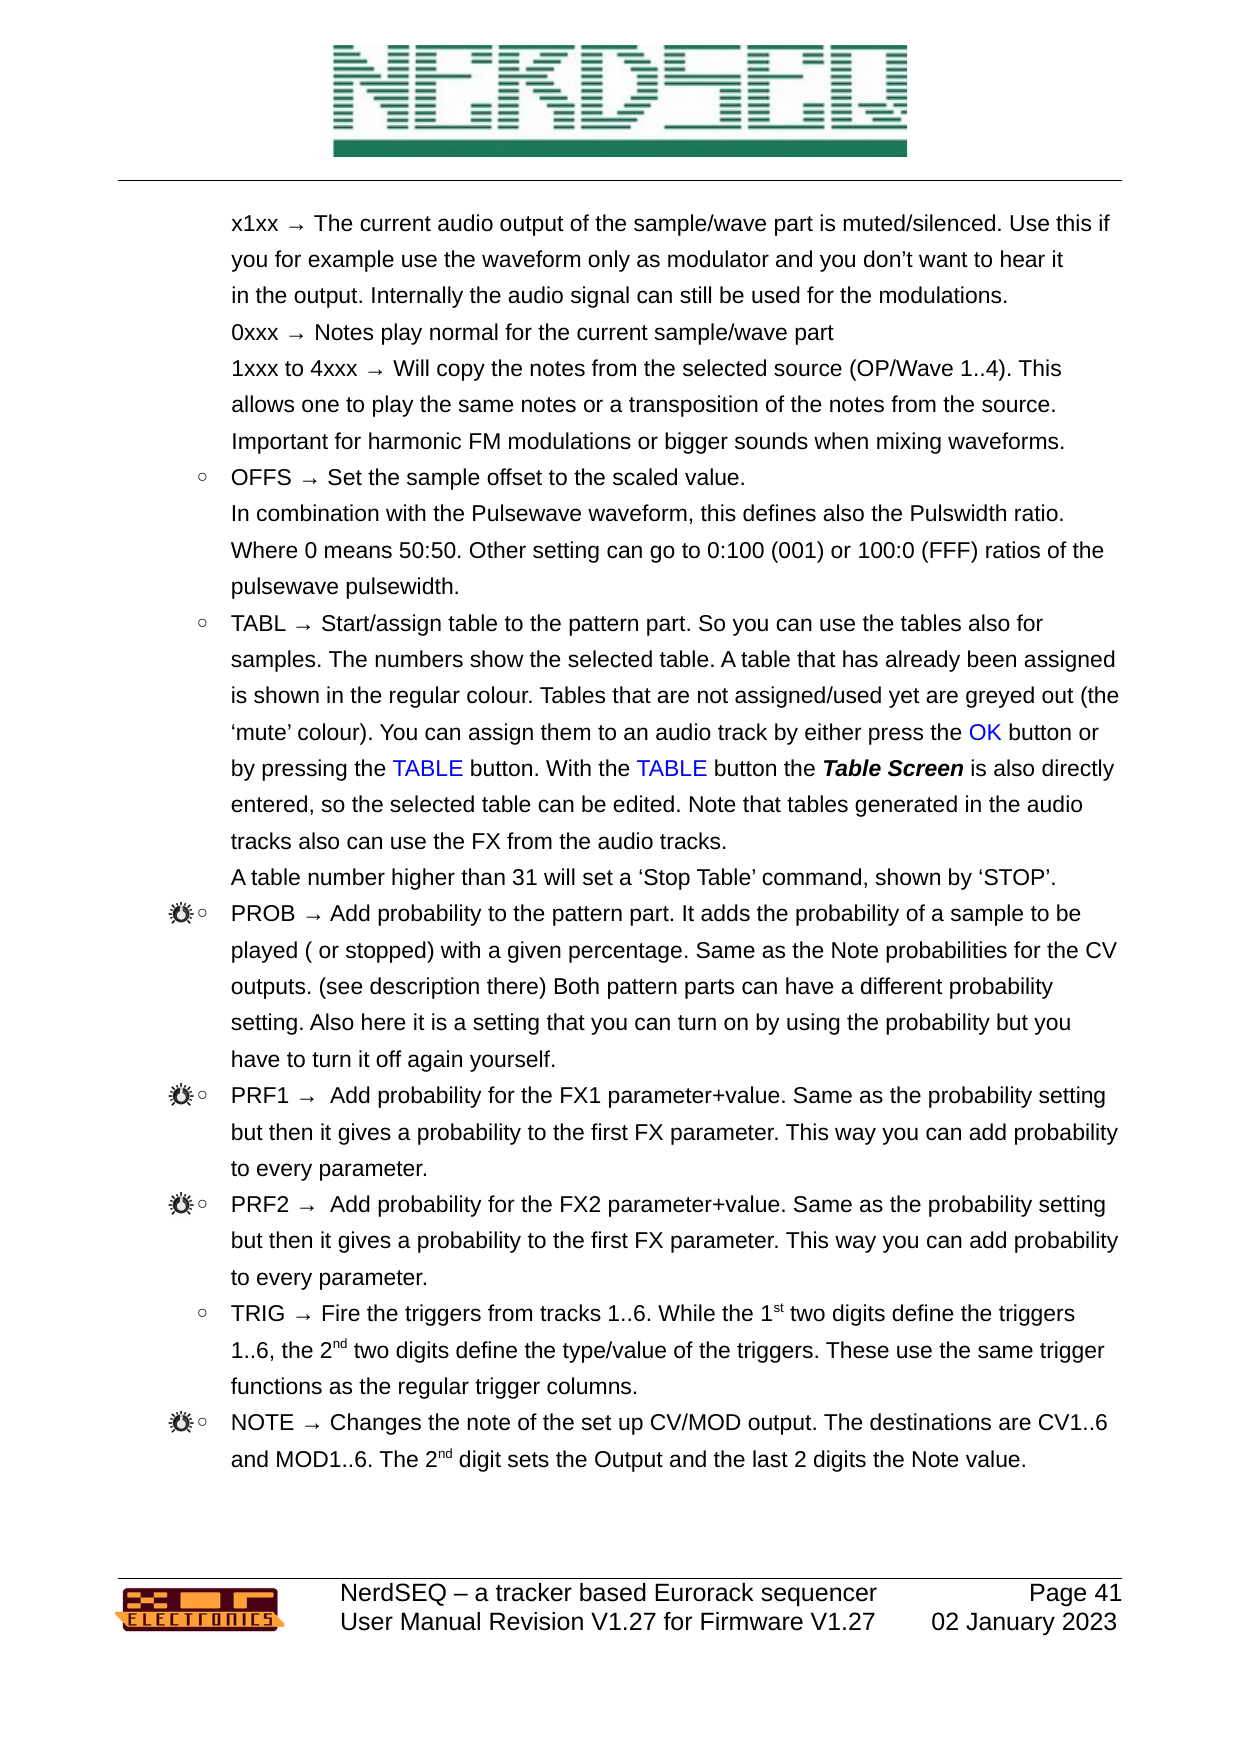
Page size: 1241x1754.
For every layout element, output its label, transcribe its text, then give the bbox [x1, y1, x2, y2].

list PRF2 → Add probability for the FX2 parameter+value. Same as the probability setting but then it gives a probability to the first FX parameter. This way you can add probability to every parameter. [193, 1191, 1122, 1290]
picture [168, 902, 194, 927]
list TABL → Start/assign table to the pattern part. So you can use the tables also for samples. The numbers show the selected table. A table that has already been assigned is shown in the regular colour. Tables that are not assigned/used yet are greyed out (the ‘mute’ colour). You can assign them to an audio track by either press the OK button or by pressing the TABLE button. With the TABLE button the Table Screen is also directly entered, so the selected table can be edited. Note that tables generated in the audio tracks also can use the FX from the audio tracks. [193, 609, 1122, 854]
picture [168, 1083, 194, 1109]
list PRF1 → Add probability for the FX1 parameter+value. Same as the probability setting but then it gives a probability to the first FX parameter. This way you can add probability to every parameter. [193, 1082, 1122, 1181]
picture [333, 45, 908, 157]
text 1xxx to 4xxx → Will copy the notes from the selected source (OP/Wave 1..4). This allows one to play the same notes or a transposition of the notes from the source. Important for harmonic FM modulations or bigger sounds when mixing waveforms. [118, 355, 1122, 454]
text 0xxx → Notes play normal for the current sample/wave part [118, 319, 1122, 345]
list In combination with the Pulsewave waveform, this defines also the Pulswidth ratio. Where 0 means 50:50. Other setting can go to 0:100 (001) or 100:0 (FFF) ratios of the pulsewave pulsewidth. [193, 500, 1122, 599]
picture [115, 1584, 285, 1634]
picture [168, 1411, 194, 1436]
list OFFS → Set the sample offset to the scaled value. [193, 464, 1122, 490]
list TRIG → Fire the triggers from tracks 1..6. While the 1st two digits define the triggers 1..6, the 2nd two digits define the type/value of the triggers. These use the same trigger functions as the regular trigger columns. [193, 1300, 1122, 1399]
list A table number higher than 31 will set a ‘Stop Table’ command, shown by ‘STOP’. [193, 864, 1122, 890]
list PROB → Add probability to the pattern part. It adds the probability of a sample to be played ( or stopped) with a given percentage. Same as the Note probabilities for the CV outputs. (see description there) Both pattern parts can have a different probability setting. Also here it is a setting that you can turn on by using the probability but you have to turn it off again yourself. [193, 900, 1122, 1072]
text x1xx → The current audio output of the sample/wave part is muted/silenced. Use this if you for example use the waveform only as modulator and you don’t want to hear it in the output. Internally the audio signal can still be used for the modulations. [118, 209, 1122, 309]
list NOTE → Changes the note of the set up CV/MOD output. The destinations are CV1..6 and MOD1..6. The 2nd digit sets the Output and the last 2 digits the Note value. [193, 1409, 1122, 1472]
picture [168, 1192, 194, 1218]
